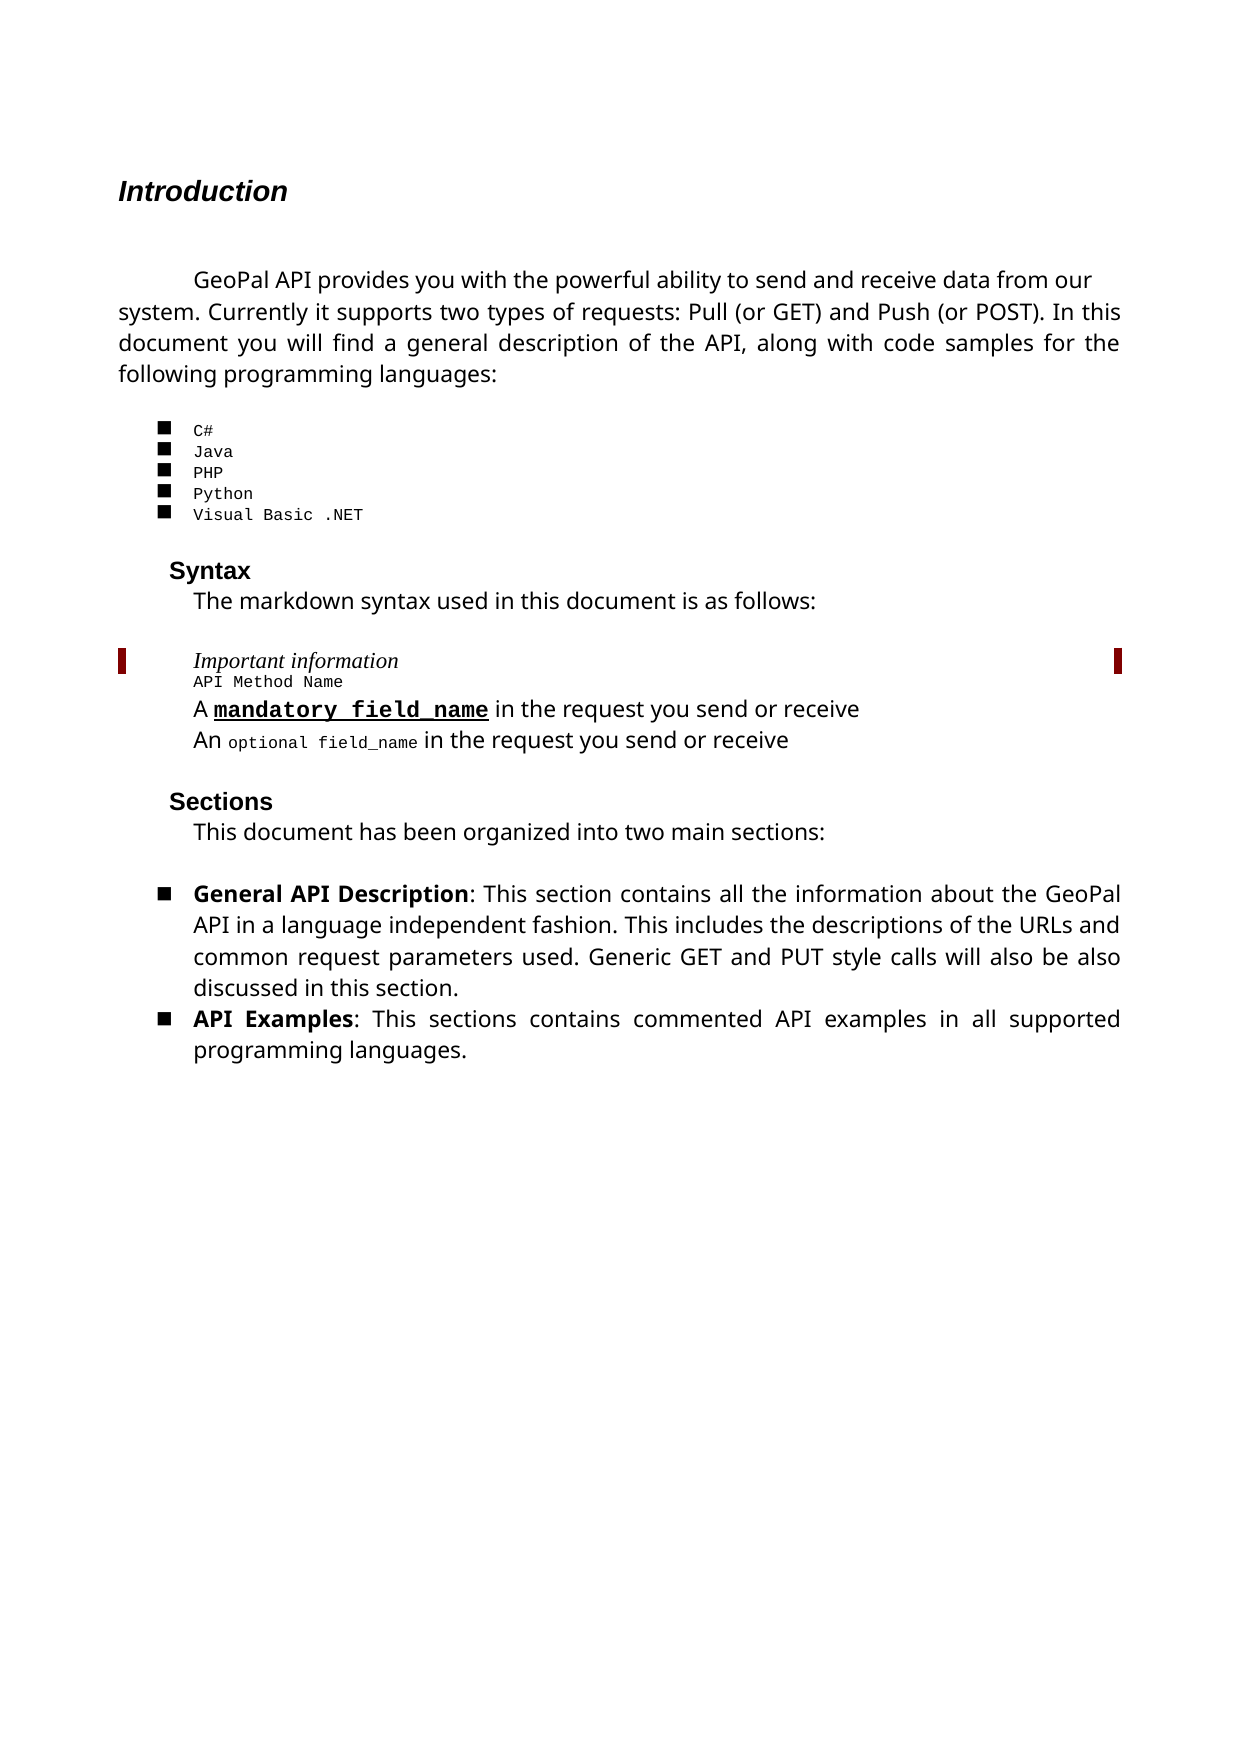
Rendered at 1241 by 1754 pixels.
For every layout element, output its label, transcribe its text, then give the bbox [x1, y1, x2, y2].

text Important information [126, 648, 1114, 674]
text The markdown syntax used in this document is as follows: [118, 585, 1122, 616]
list PHP [156, 462, 1122, 483]
list API Examples: This sections contains commented API examples in all supported programming languages. [156, 1003, 1122, 1065]
list C# [156, 420, 1122, 441]
subtitle Syntax [169, 556, 1122, 585]
list General API Description: This section contains all the information about the GeoPal API in a language independent fashion. This includes the descriptions of the URLs and common request parameters used. Generic GET and PUT style calls will also be also discussed in this section. [156, 878, 1122, 1003]
subtitle Sections [169, 787, 1122, 815]
text An optional field_name in the request you send or receive [118, 724, 1122, 755]
list Java [156, 441, 1122, 462]
list Python [156, 483, 1122, 504]
text GeoPal API provides you with the powerful ability to send and receive data from our [118, 264, 1122, 295]
text This document has been organized into two main sections: [118, 815, 1122, 847]
text API Method Name [118, 674, 1122, 693]
text A mandatory field_name in the request you send or receive [118, 693, 1122, 724]
text system. Currently it supports two types of requests: Pull (or GET) and Push (or POST). In this document you will find a general description of the API, along with code samples for the following programming languages: [118, 295, 1122, 389]
subtitle Introduction [118, 174, 1122, 208]
list Visual Basic .NET [156, 504, 1122, 525]
